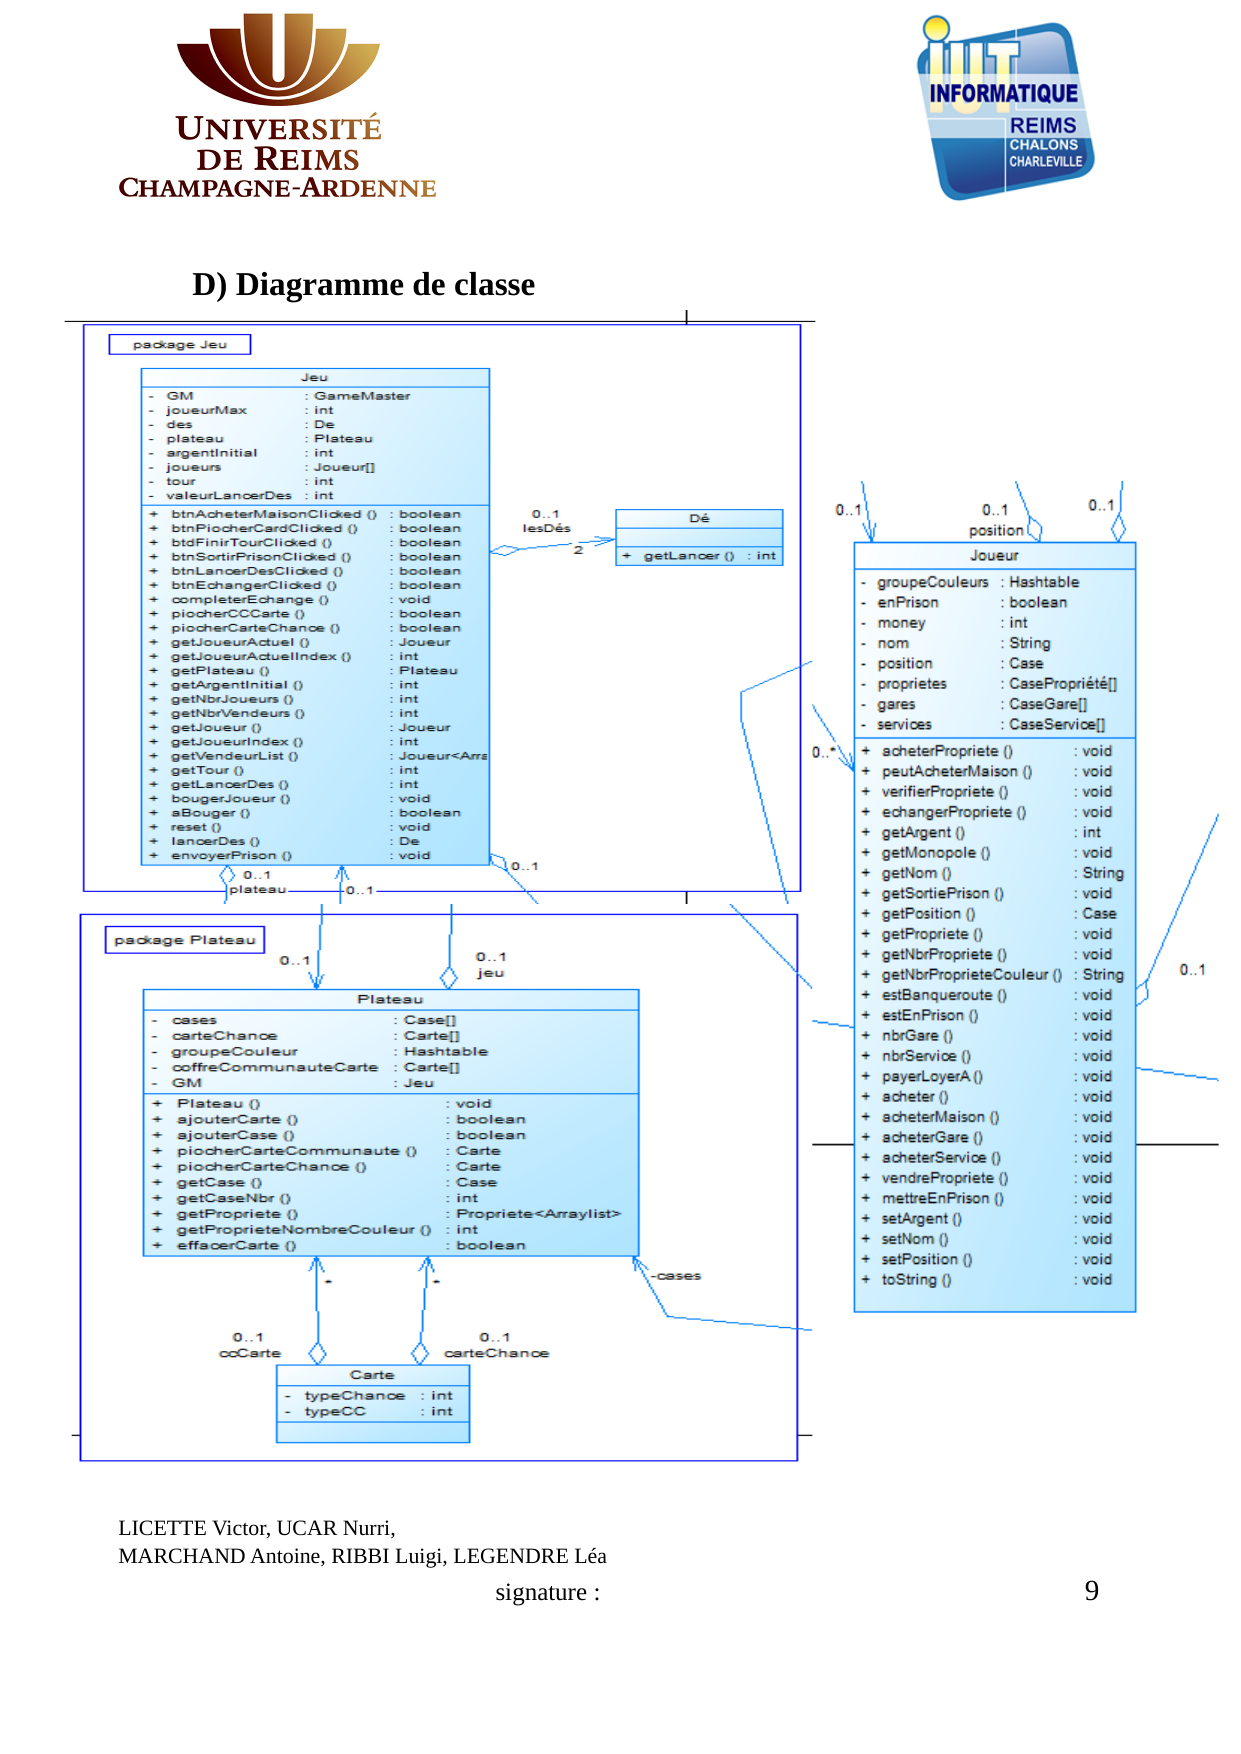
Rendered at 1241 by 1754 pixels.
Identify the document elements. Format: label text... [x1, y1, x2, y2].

picture [117, 0, 437, 211]
picture [899, 0, 1120, 220]
text D) Diagramme de classe [118, 264, 1122, 303]
picture [64, 310, 1219, 1470]
